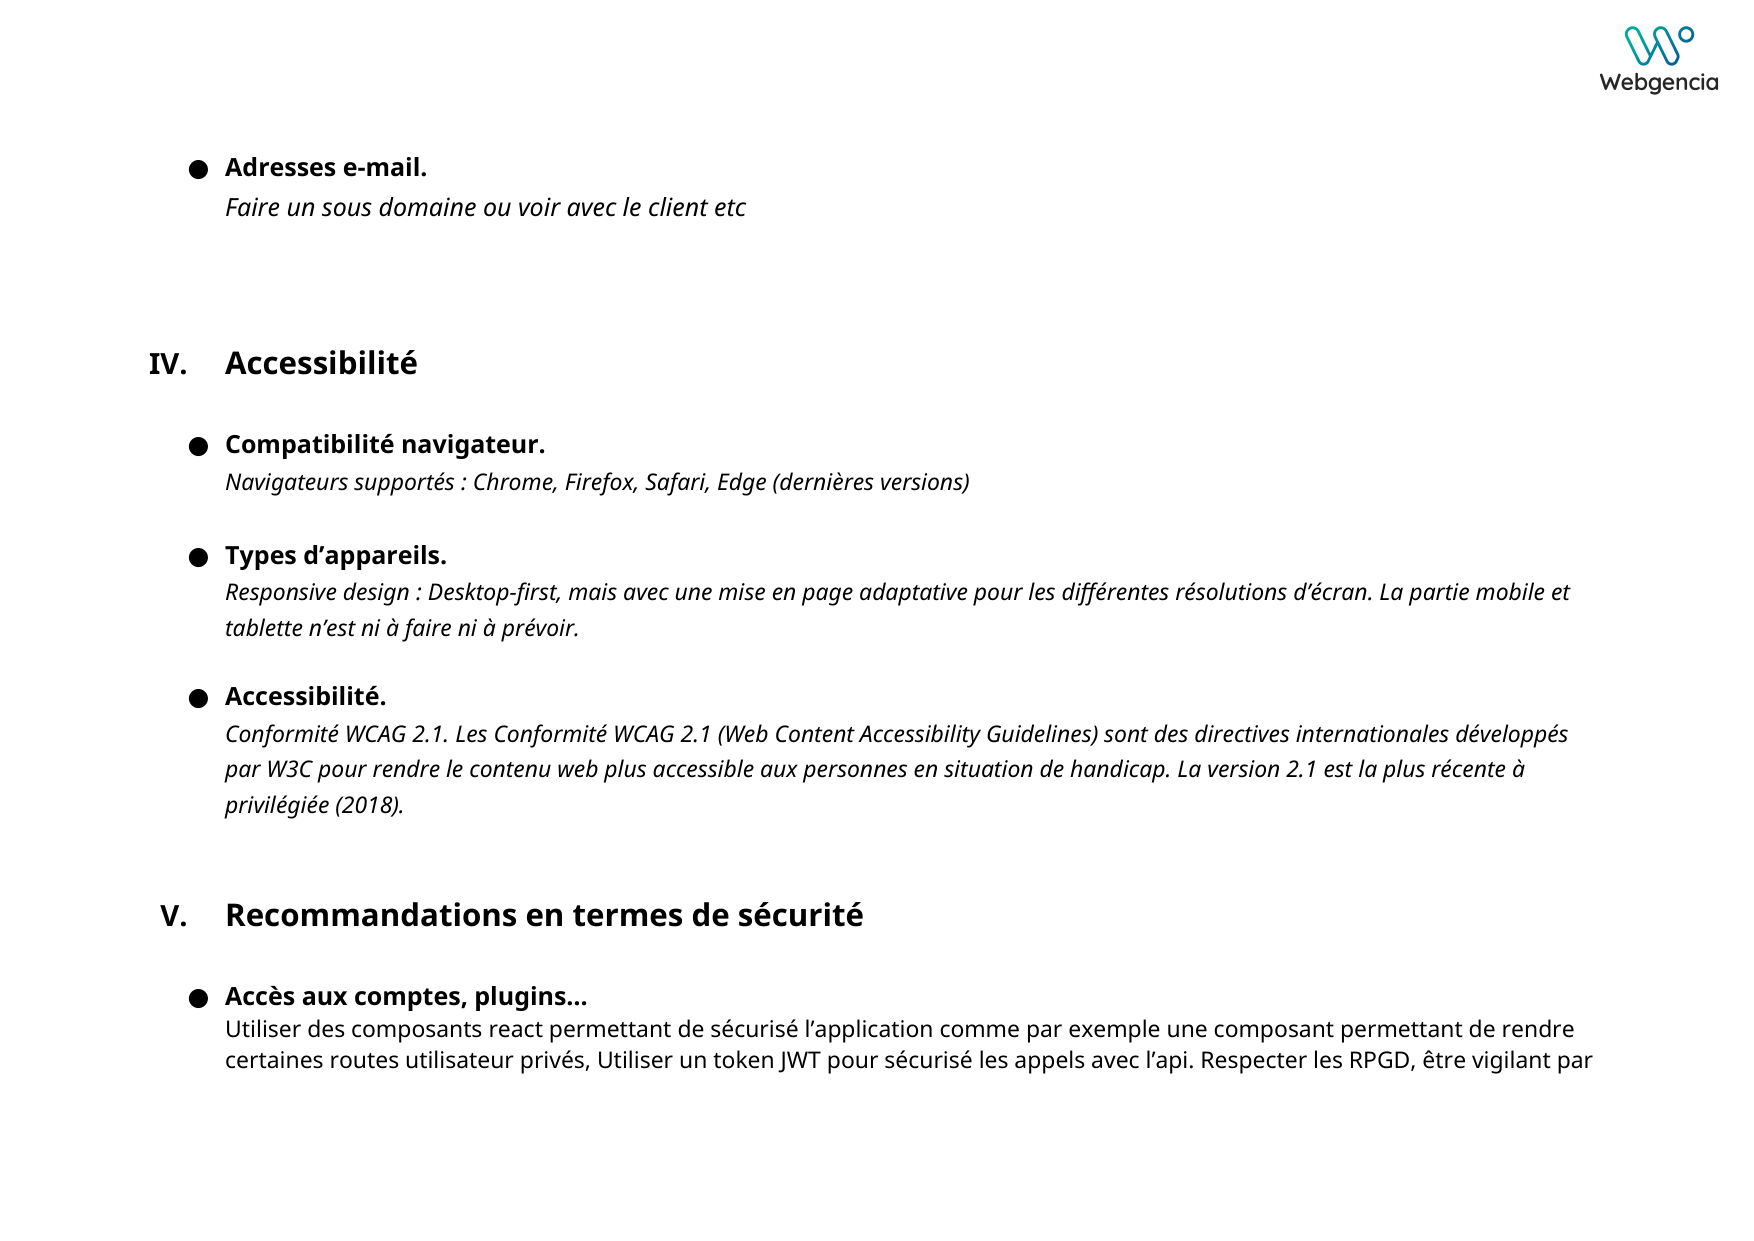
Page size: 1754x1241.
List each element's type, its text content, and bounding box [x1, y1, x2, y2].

list Faire un sous domaine ou voir avec le client etc [187, 189, 1604, 262]
subtitle Accessibilité [187, 341, 1604, 426]
list Compatibilité navigateur. [187, 426, 1604, 461]
list Types d’appareils. Responsive design : Desktop-first, mais avec une mise en page adaptative pour les différentes résolutions d’écran. La partie mobile et tablette n’est ni à faire ni à prévoir. [187, 537, 1604, 643]
subtitle Recommandations en termes de sécurité [187, 893, 1604, 979]
picture [1580, 20, 1739, 101]
list Accessibilité. [187, 678, 1604, 712]
text Conformité WCAG 2.1. Les Conformité WCAG 2.1 (Web Content Accessibility Guidelines) sont des directives internationales développés par W3C pour rendre le contenu web plus accessible aux personnes en situation de handicap. La version 2.1 est la plus récente à privilégiée (2018). [187, 717, 1604, 821]
list Accès aux comptes, plugins… Utiliser des composants react permettant de sécurisé l’application comme par exemple une composant permettant de rendre certaines routes utilisateur privés, Utiliser un token JWT pour sécurisé les appels avec l’api. Respecter les RPGD, être vigilant par [187, 979, 1604, 1075]
list Adresses e-mail. [187, 150, 1604, 184]
list Navigateurs supportés : Chrome, Firefox, Safari, Edge (dernières versions) [187, 466, 1604, 497]
